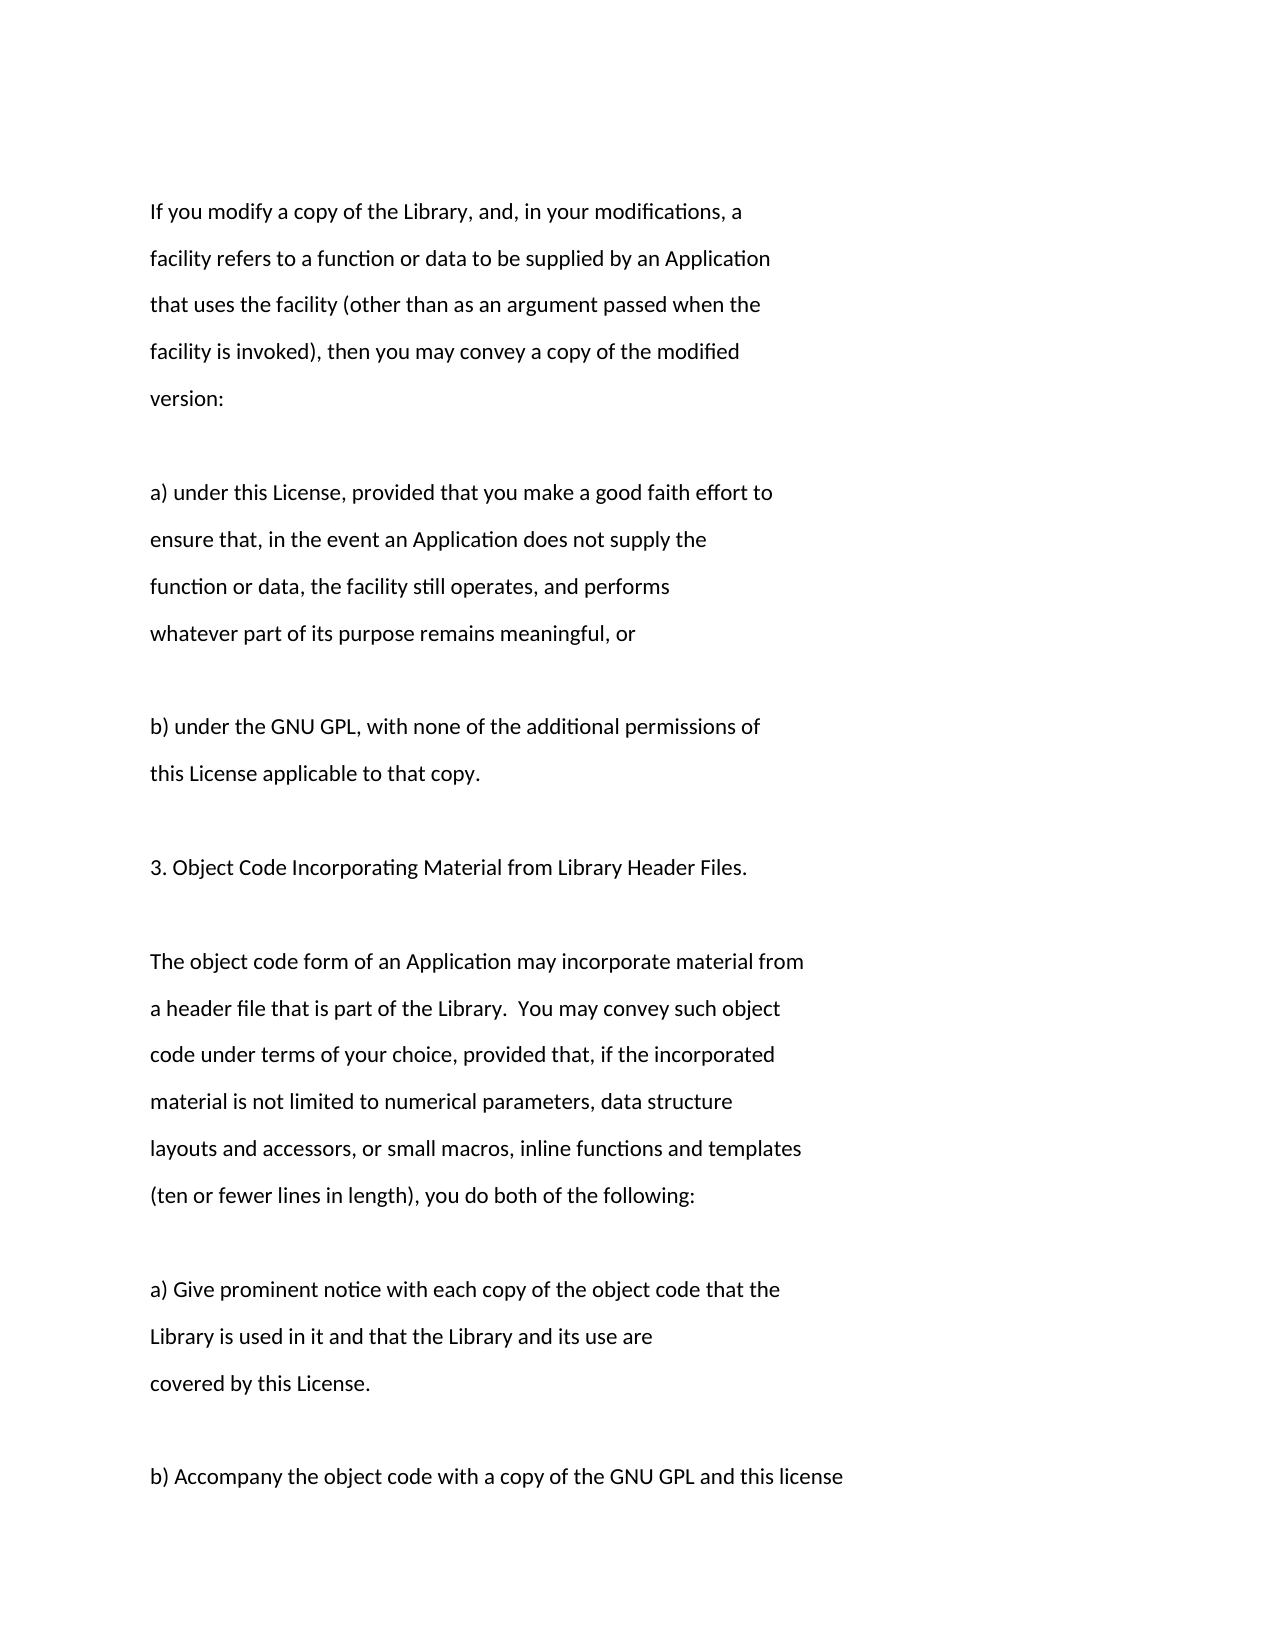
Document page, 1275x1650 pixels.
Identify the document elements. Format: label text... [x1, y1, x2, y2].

text facility refers to a function or data to be supplied by an Application [150, 244, 1125, 272]
text ensure that, in the event an Application does not supply the [150, 525, 1125, 553]
text layouts and accessors, or small macros, inline functions and templates [150, 1134, 1125, 1162]
text Library is used in it and that the Library and its use are [150, 1322, 1125, 1350]
text code under terms of your choice, provided that, if the incorporated [150, 1041, 1125, 1069]
text this License applicable to that copy. [150, 759, 1125, 787]
text function or data, the facility still operates, and performs [150, 572, 1125, 600]
text b) Accompany the object code with a copy of the GNU GPL and this license [150, 1462, 1125, 1491]
text b) under the GNU GPL, with none of the additional permissions of [150, 712, 1125, 741]
text covered by this License. [150, 1369, 1125, 1397]
text facility is invoked), then you may convey a copy of the modified [150, 337, 1125, 366]
text version: [150, 384, 1125, 412]
text If you modify a copy of the Library, and, in your modifications, a [150, 197, 1125, 225]
text a header file that is part of the Library. You may convey such object [150, 994, 1125, 1022]
text a) Give prominent notice with each copy of the object code that the [150, 1275, 1125, 1303]
text The object code form of an Application may incorporate material from [150, 947, 1125, 975]
text (ten or fewer lines in length), you do both of the following: [150, 1181, 1125, 1209]
text whatever part of its purpose remains meaningful, or [150, 619, 1125, 647]
text that uses the facility (other than as an argument passed when the [150, 291, 1125, 319]
text material is not limited to numerical parameters, data structure [150, 1087, 1125, 1116]
text a) under this License, provided that you make a good faith effort to [150, 478, 1125, 506]
text 3. Object Code Incorporating Material from Library Header Files. [150, 853, 1125, 881]
